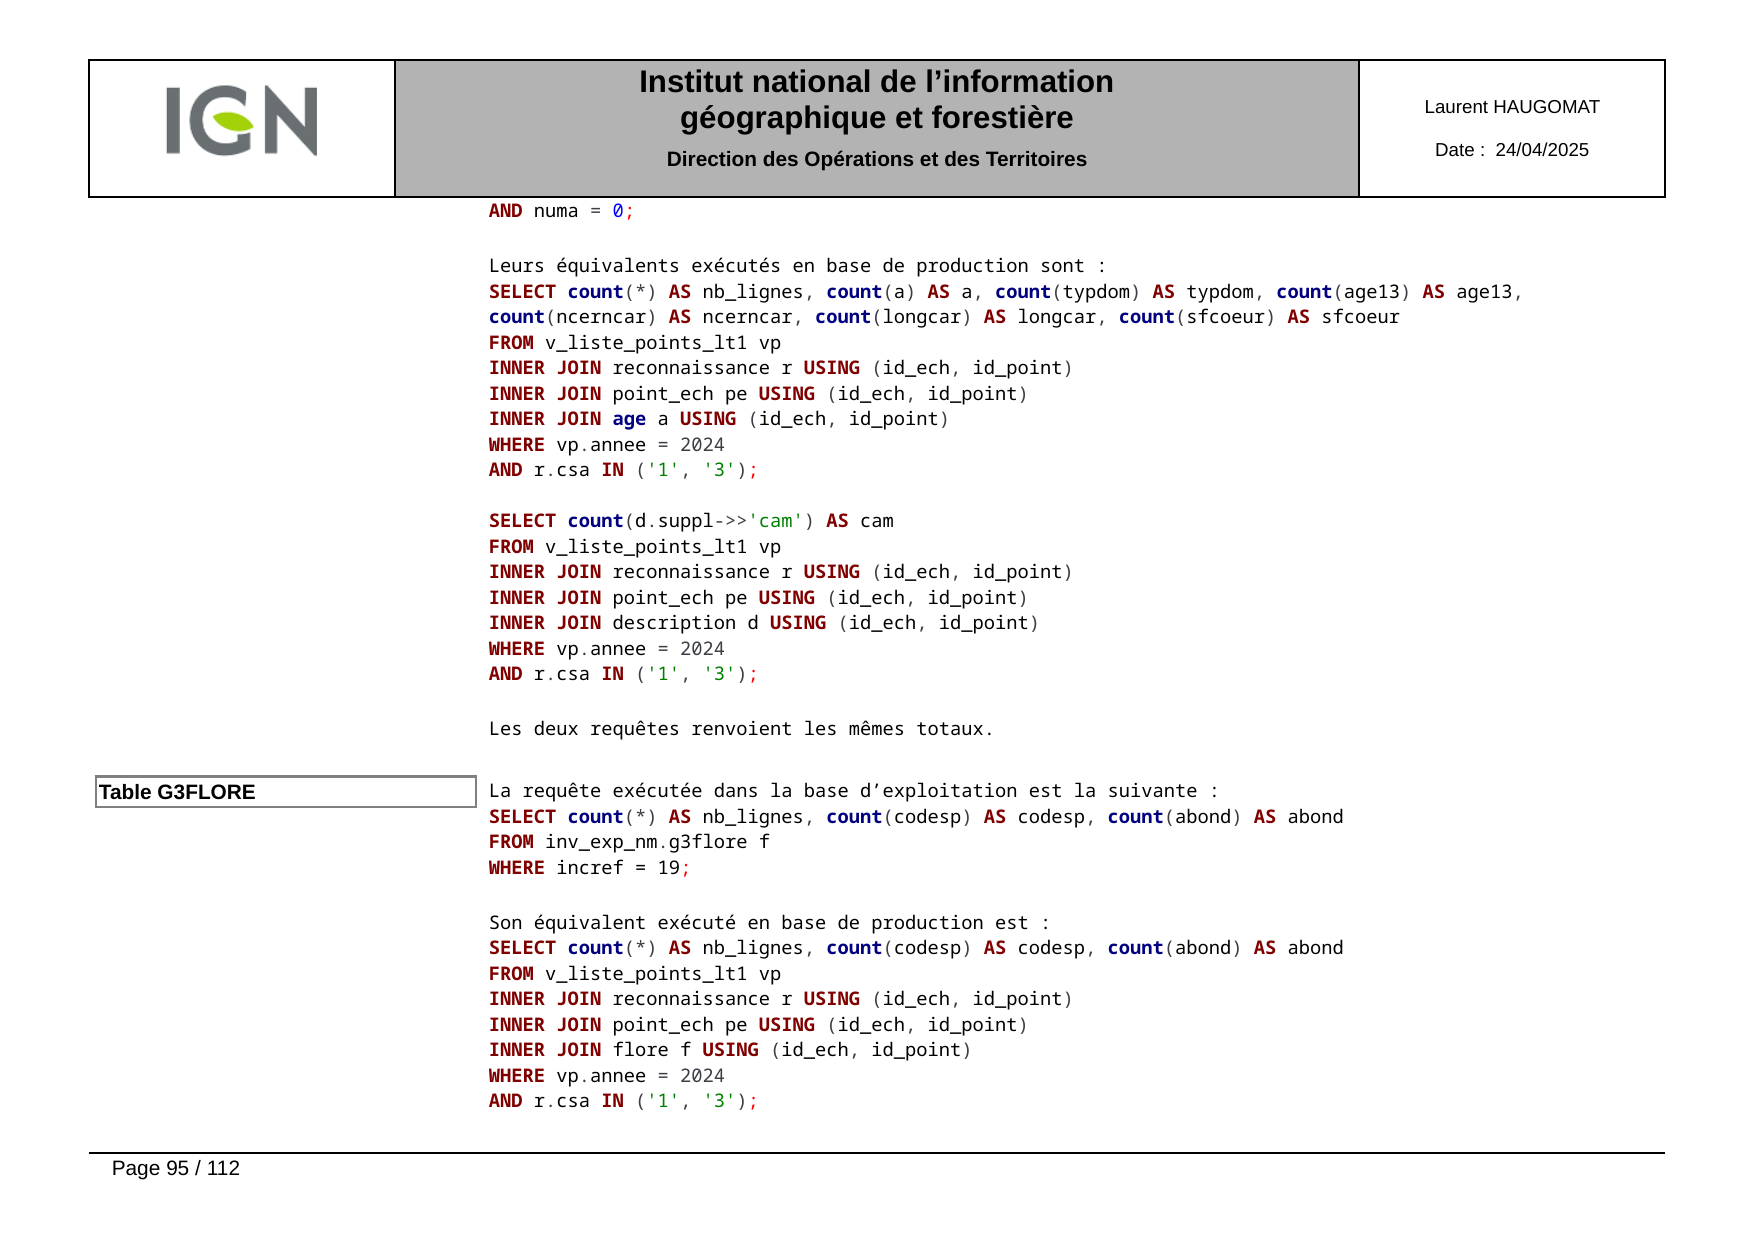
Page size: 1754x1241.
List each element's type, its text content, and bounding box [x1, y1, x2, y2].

table_cell Table G3FLORE [89, 774, 483, 1144]
table_cell La requête exécutée dans la base d’exploitation est la suivante : SELECT count(*) AS nb_lignes, count(codesp) AS codesp, count(abond) AS abond FROM inv_exp_nm.g3flore f WHERE incref = 19; Son équivalent exécuté en base de production est : SELECT count(*) AS nb_lignes, count(codesp) AS codesp, count(abond) AS abond FROM v_liste_points_lt1 vp INNER JOIN reconnaissance r USING (id_ech, id_point) INNER JOIN point_ech pe USING (id_ech, id_point) INNER JOIN flore f USING (id_ech, id_point) WHERE vp.annee = 2024 AND r.csa IN ('1', '3'); [483, 774, 1665, 1144]
table_cell [89, 198, 483, 774]
picture [141, 62, 343, 180]
table_cell AND numa = 0; Leurs équivalents exécutés en base de production sont : SELECT count(*) AS nb_lignes, count(a) AS a, count(typdom) AS typdom, count(age13) AS age13, count(ncerncar) AS ncerncar, count(longcar) AS longcar, count(sfcoeur) AS sfcoeur FROM v_liste_points_lt1 vp INNER JOIN reconnaissance r USING (id_ech, id_point) INNER JOIN point_ech pe USING (id_ech, id_point) INNER JOIN age a USING (id_ech, id_point) WHERE vp.annee = 2024 AND r.csa IN ('1', '3'); SELECT count(d.suppl->>'cam') AS cam FROM v_liste_points_lt1 vp INNER JOIN reconnaissance r USING (id_ech, id_point) INNER JOIN point_ech pe USING (id_ech, id_point) INNER JOIN description d USING (id_ech, id_point) WHERE vp.annee = 2024 AND r.csa IN ('1', '3'); Les deux requêtes renvoient les mêmes totaux. [483, 198, 1665, 774]
